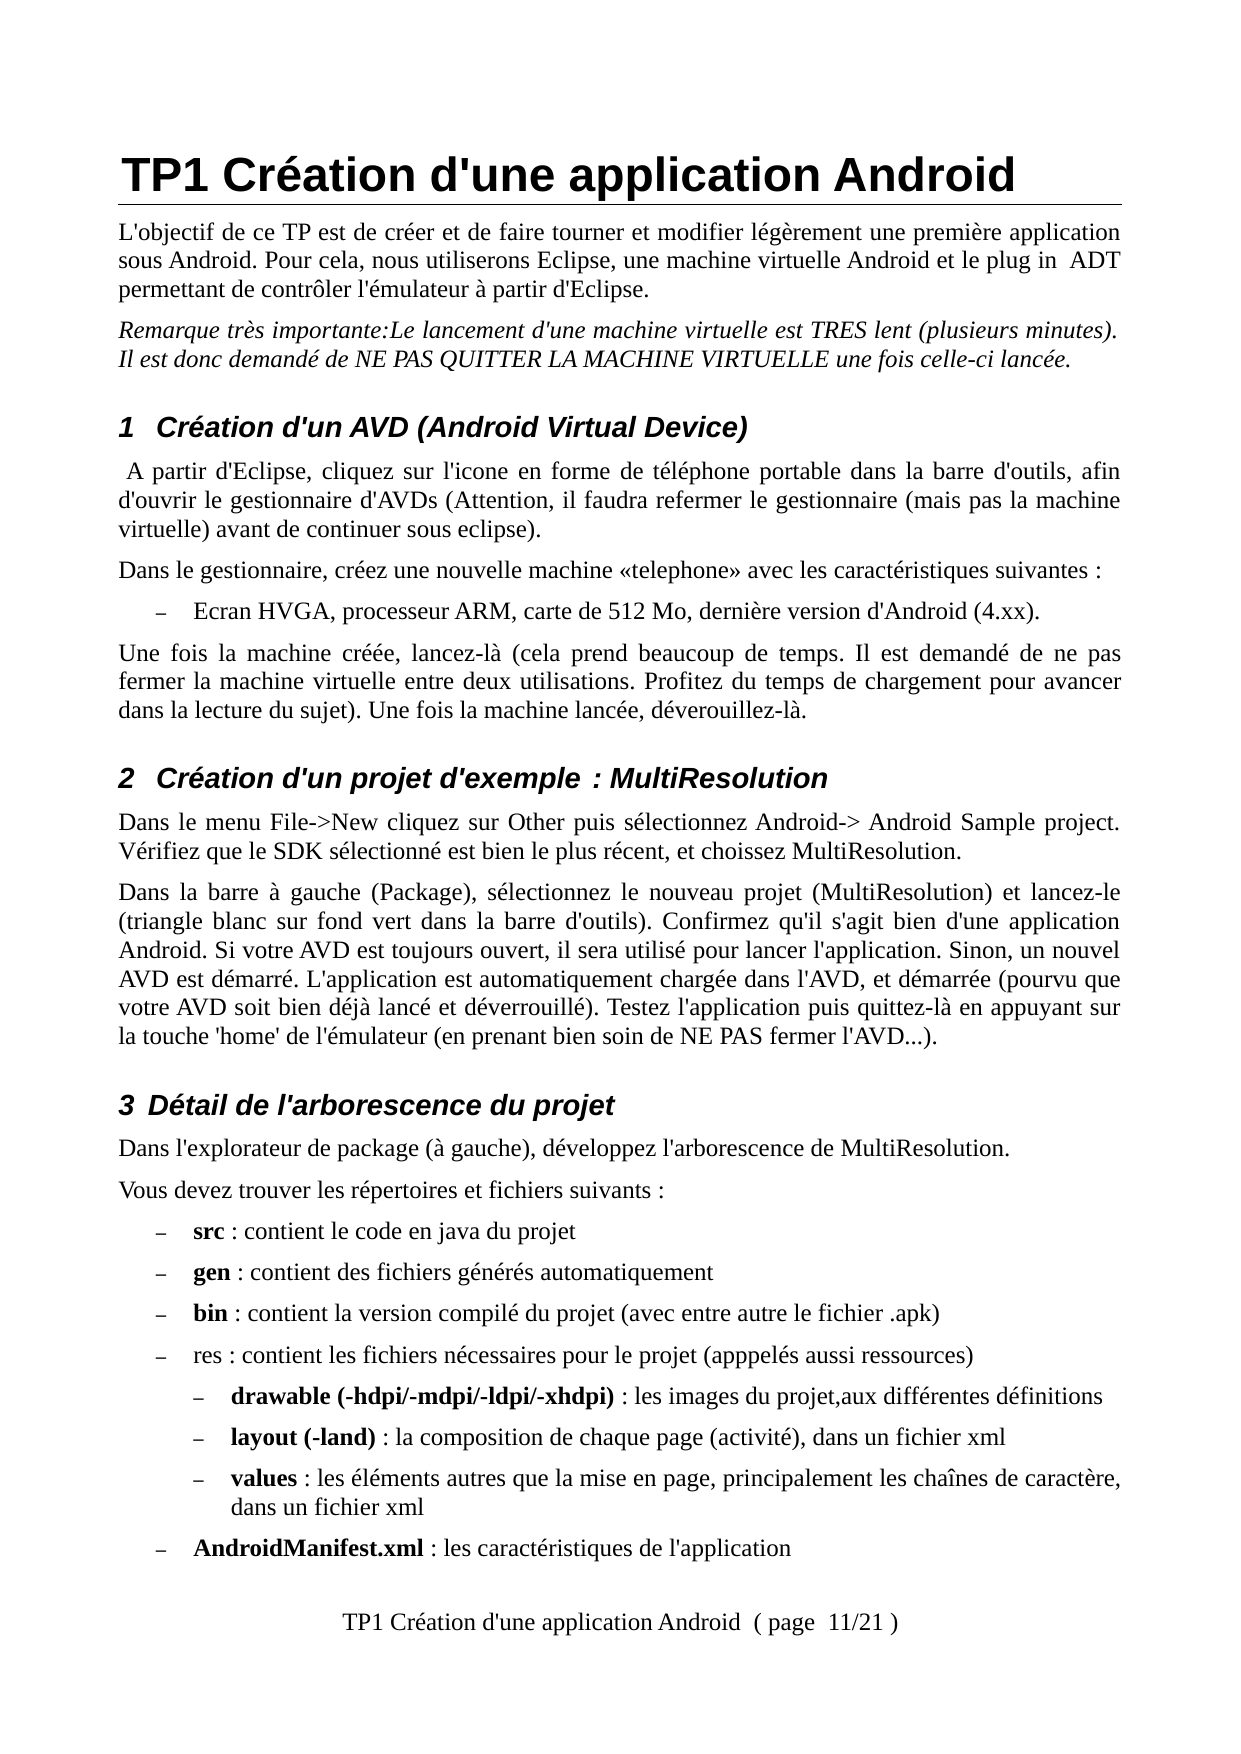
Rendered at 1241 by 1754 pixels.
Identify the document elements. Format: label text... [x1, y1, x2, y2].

text Vous devez trouver les répertoires et fichiers suivants : [118, 1175, 1122, 1203]
text L'objectif de ce TP est de créer et de faire tourner et modifier légèrement une première application sous Android. Pour cela, nous utiliserons Eclipse, une machine virtuelle Android et le plug in ADT permettant de contrôler l'émulateur à partir d'Eclipse. [118, 217, 1122, 303]
subtitle Création d'un projet d'exemple : MultiResolution [118, 761, 1122, 795]
list src : contient le code en java du projet [156, 1216, 1122, 1245]
text Remarque très importante:Le lancement d'une machine virtuelle est TRES lent (plusieurs minutes). Il est donc demandé de NE PAS QUITTER LA MACHINE VIRTUELLE une fois celle-ci lancée. [118, 315, 1122, 373]
list layout (-land) : la composition de chaque page (activité), dans un fichier xml [193, 1422, 1122, 1451]
text Dans l'explorateur de package (à gauche), développez l'arborescence de MultiResolution. [118, 1133, 1122, 1162]
text Dans le menu File->New cliquez sur Other puis sélectionnez Android-> Android Sample project. Vérifiez que le SDK sélectionné est bien le plus récent, et choissez MultiResolution. [118, 807, 1122, 865]
list Ecran HVGA, processeur ARM, carte de 512 Mo, dernière version d'Android (4.xx). [156, 596, 1122, 625]
subtitle Détail de l'arborescence du projet [118, 1087, 1122, 1121]
text Dans le gestionnaire, créez une nouvelle machine «telephone» avec les caractéristiques suivantes : [118, 555, 1122, 584]
list gen : contient des fichiers générés automatiquement [156, 1257, 1122, 1286]
subtitle Création d'un AVD (Android Virtual Device) [118, 410, 1122, 444]
list res : contient les fichiers nécessaires pour le projet (apppelés aussi ressources) [156, 1340, 1122, 1368]
list AndroidManifest.xml : les caractéristiques de l'application [156, 1533, 1122, 1562]
list drawable (-hdpi/-mdpi/-ldpi/-xhdpi) : les images du projet,aux différentes définitions [193, 1381, 1122, 1410]
subtitle TP1 Création d'une application Android [118, 143, 1122, 204]
text Une fois la machine créée, lancez-là (cela prend beaucoup de temps. Il est demandé de ne pas fermer la machine virtuelle entre deux utilisations. Profitez du temps de chargement pour avancer dans la lecture du sujet). Une fois la machine lancée, déverouillez-là. [118, 638, 1122, 724]
list bin : contient la version compilé du projet (avec entre autre le fichier .apk) [156, 1298, 1122, 1327]
text A partir d'Eclipse, cliquez sur l'icone en forme de téléphone portable dans la barre d'outils, afin d'ouvrir le gestionnaire d'AVDs (Attention, il faudra refermer le gestionnaire (mais pas la machine virtuelle) avant de continuer sous eclipse). [118, 456, 1122, 543]
list values : les éléments autres que la mise en page, principalement les chaînes de caractère, dans un fichier xml [193, 1463, 1122, 1521]
text Dans la barre à gauche (Package), sélectionnez le nouveau projet (MultiResolution) et lancez-le (triangle blanc sur fond vert dans la barre d'outils). Confirmez qu'il s'agit bien d'une application Android. Si votre AVD est toujours ouvert, il sera utilisé pour lancer l'application. Sinon, un nouvel AVD est démarré. L'application est automatiquement chargée dans l'AVD, et démarrée (pourvu que votre AVD soit bien déjà lancé et déverrouillé). Testez l'application puis quittez-là en appuyant sur la touche 'home' de l'émulateur (en prenant bien soin de NE PAS fermer l'AVD...). [118, 877, 1122, 1050]
